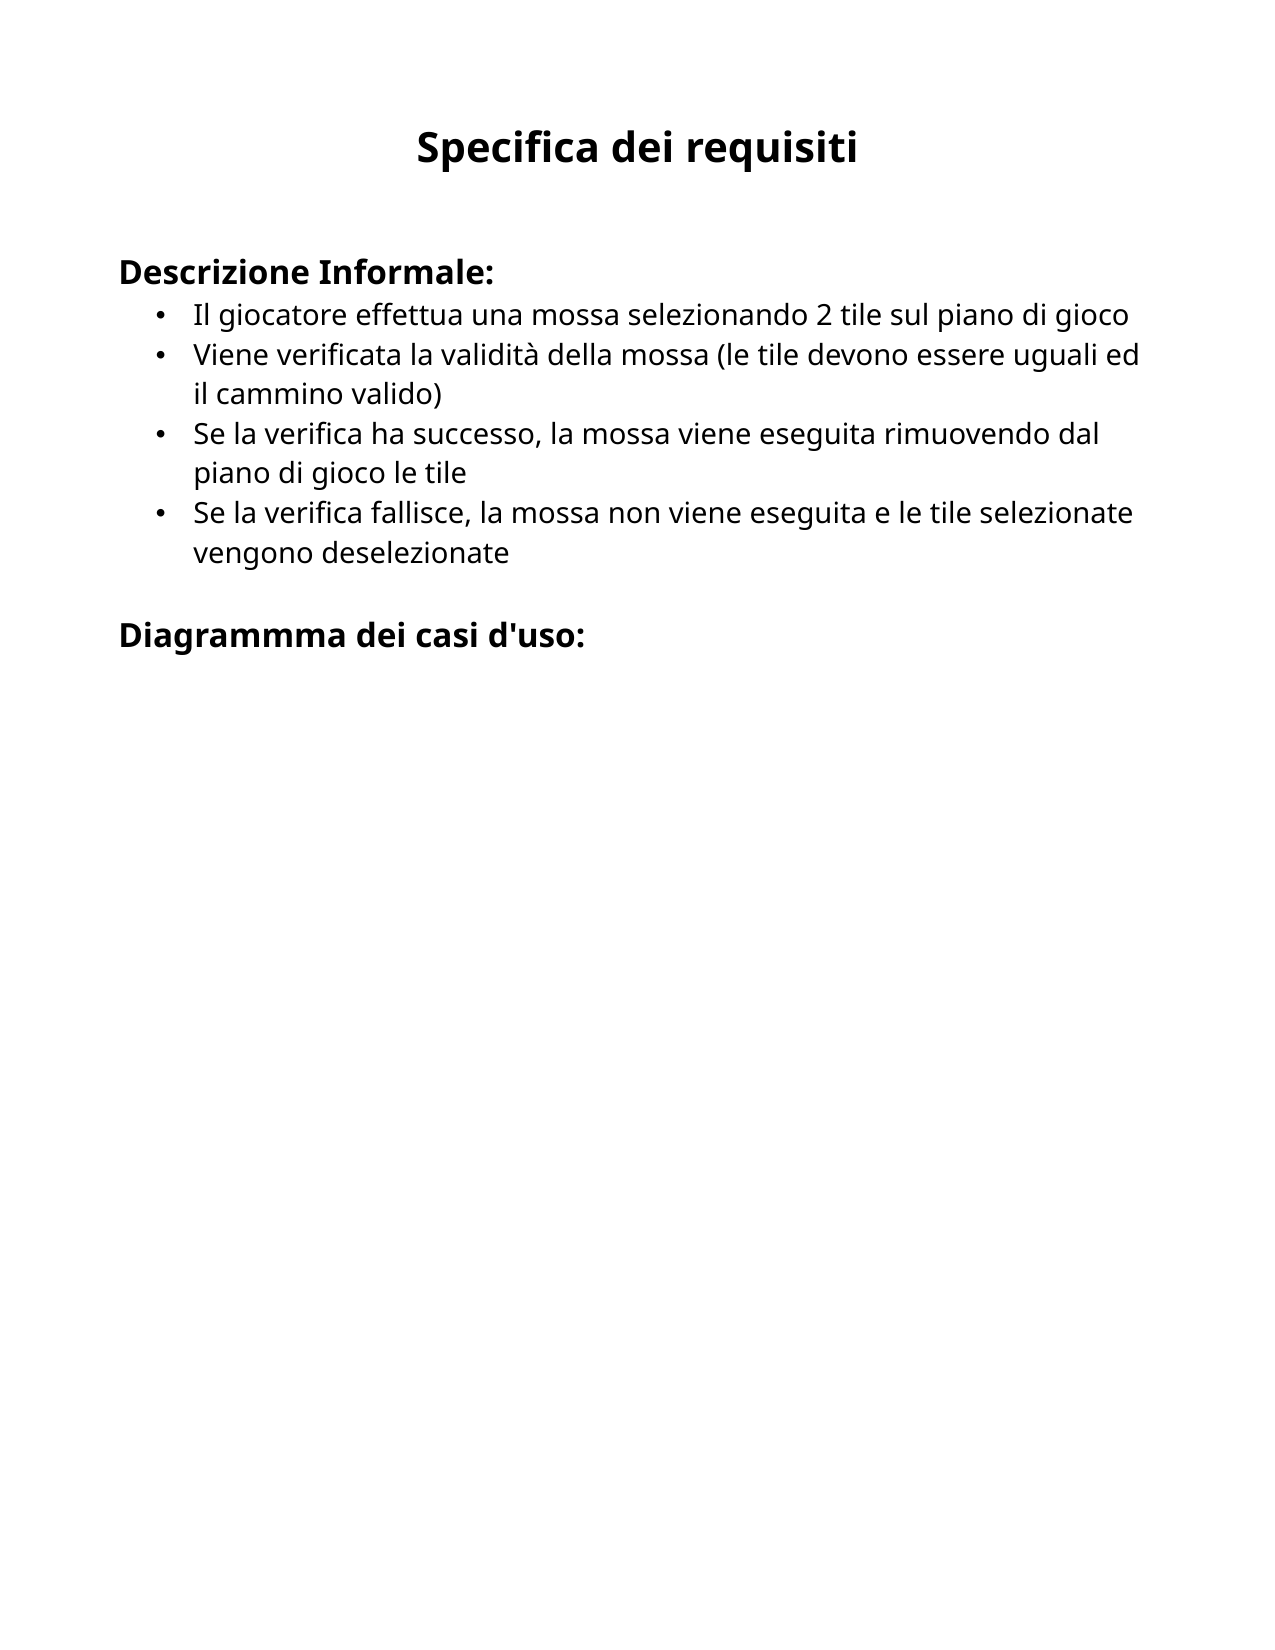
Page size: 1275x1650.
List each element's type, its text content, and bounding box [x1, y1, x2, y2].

list Viene verificata la validità della mossa (le tile devono essere uguali ed il cammino valido) [156, 334, 1157, 413]
list Il giocatore effettua una mossa selezionando 2 tile sul piano di gioco [156, 294, 1157, 334]
list Se la verifica fallisce, la mossa non viene eseguita e le tile selezionate vengono deselezionate [156, 492, 1157, 572]
text Diagrammma dei casi d'uso: [118, 612, 1157, 657]
list Se la verifica ha successo, la mossa viene eseguita rimuovendo dal piano di gioco le tile [156, 413, 1157, 492]
text Descrizione Informale: [118, 249, 1157, 294]
text Specifica dei requisiti [118, 118, 1157, 175]
